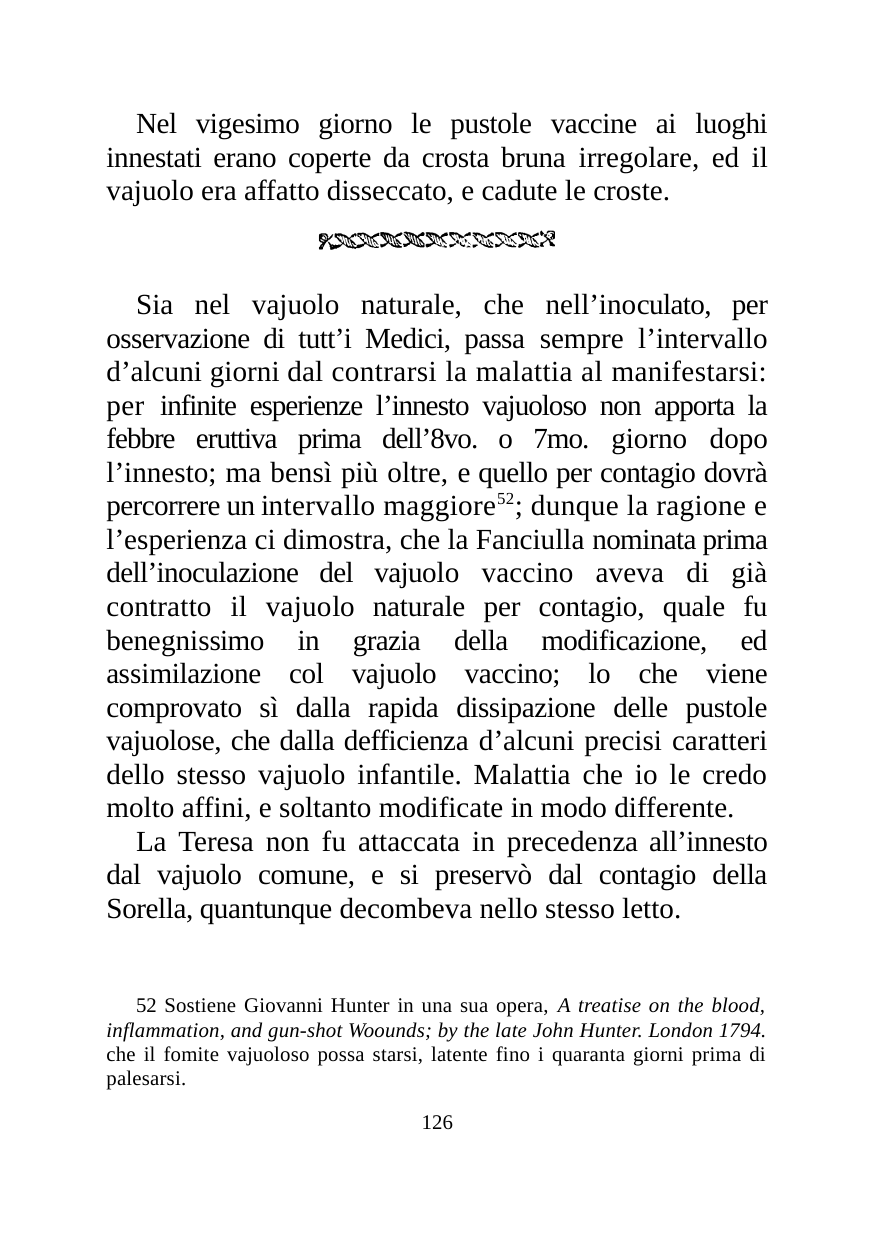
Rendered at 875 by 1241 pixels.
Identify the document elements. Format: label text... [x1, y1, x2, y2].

text Nel vigesimo giorno le pustole vaccine ai luoghi innestati erano coperte da crosta bruna irregolare, ed il vajuolo era affatto disseccato, e cadute le croste. [106, 106, 768, 207]
text Sia nel vajuolo naturale, che nell’inoculato, per osservazione di tutt’i Medici, passa sempre l’intervallo d’alcuni giorni dal contrarsi la malattia al manifestarsi: per infinite esperienze l’innesto vajuoloso non apporta la febbre eruttiva prima dell’8vo. o 7mo. giorno dopo l’innesto; ma bensì più oltre, e quello per contagio dovrà percorrere un intervallo maggiore; dunque la ragione e l’esperienza ci dimostra, che la Fanciulla nominata prima dell’inoculazione del vajuolo vaccino aveva di già contratto il vajuolo naturale per contagio, quale fu benegnissimo in grazia della modificazione, ed assimilazione col vajuolo vaccino; lo che viene comprovato sì dalla rapida dissipazione delle pustole vajuolose, che dalla defficienza d’alcuni precisi caratteri dello stesso vajuolo infantile. Malattia che io le credo molto affini, e soltanto modificate in modo differente. [106, 287, 768, 824]
text Sostiene Giovanni Hunter in una sua opera, A treatise on the blood, inflammation, and gun-shot Woounds; by the late John Hunter. London 1794. che il fomite vajuoloso possa starsi, latente fino i quaranta giorni prima di palesarsi. [106, 993, 768, 1090]
text La Teresa non fu attaccata in precedenza all’innesto dal vajuolo comune, e si preservò dal contagio della Sorella, quantunque decombeva nello stesso letto. [106, 824, 768, 924]
